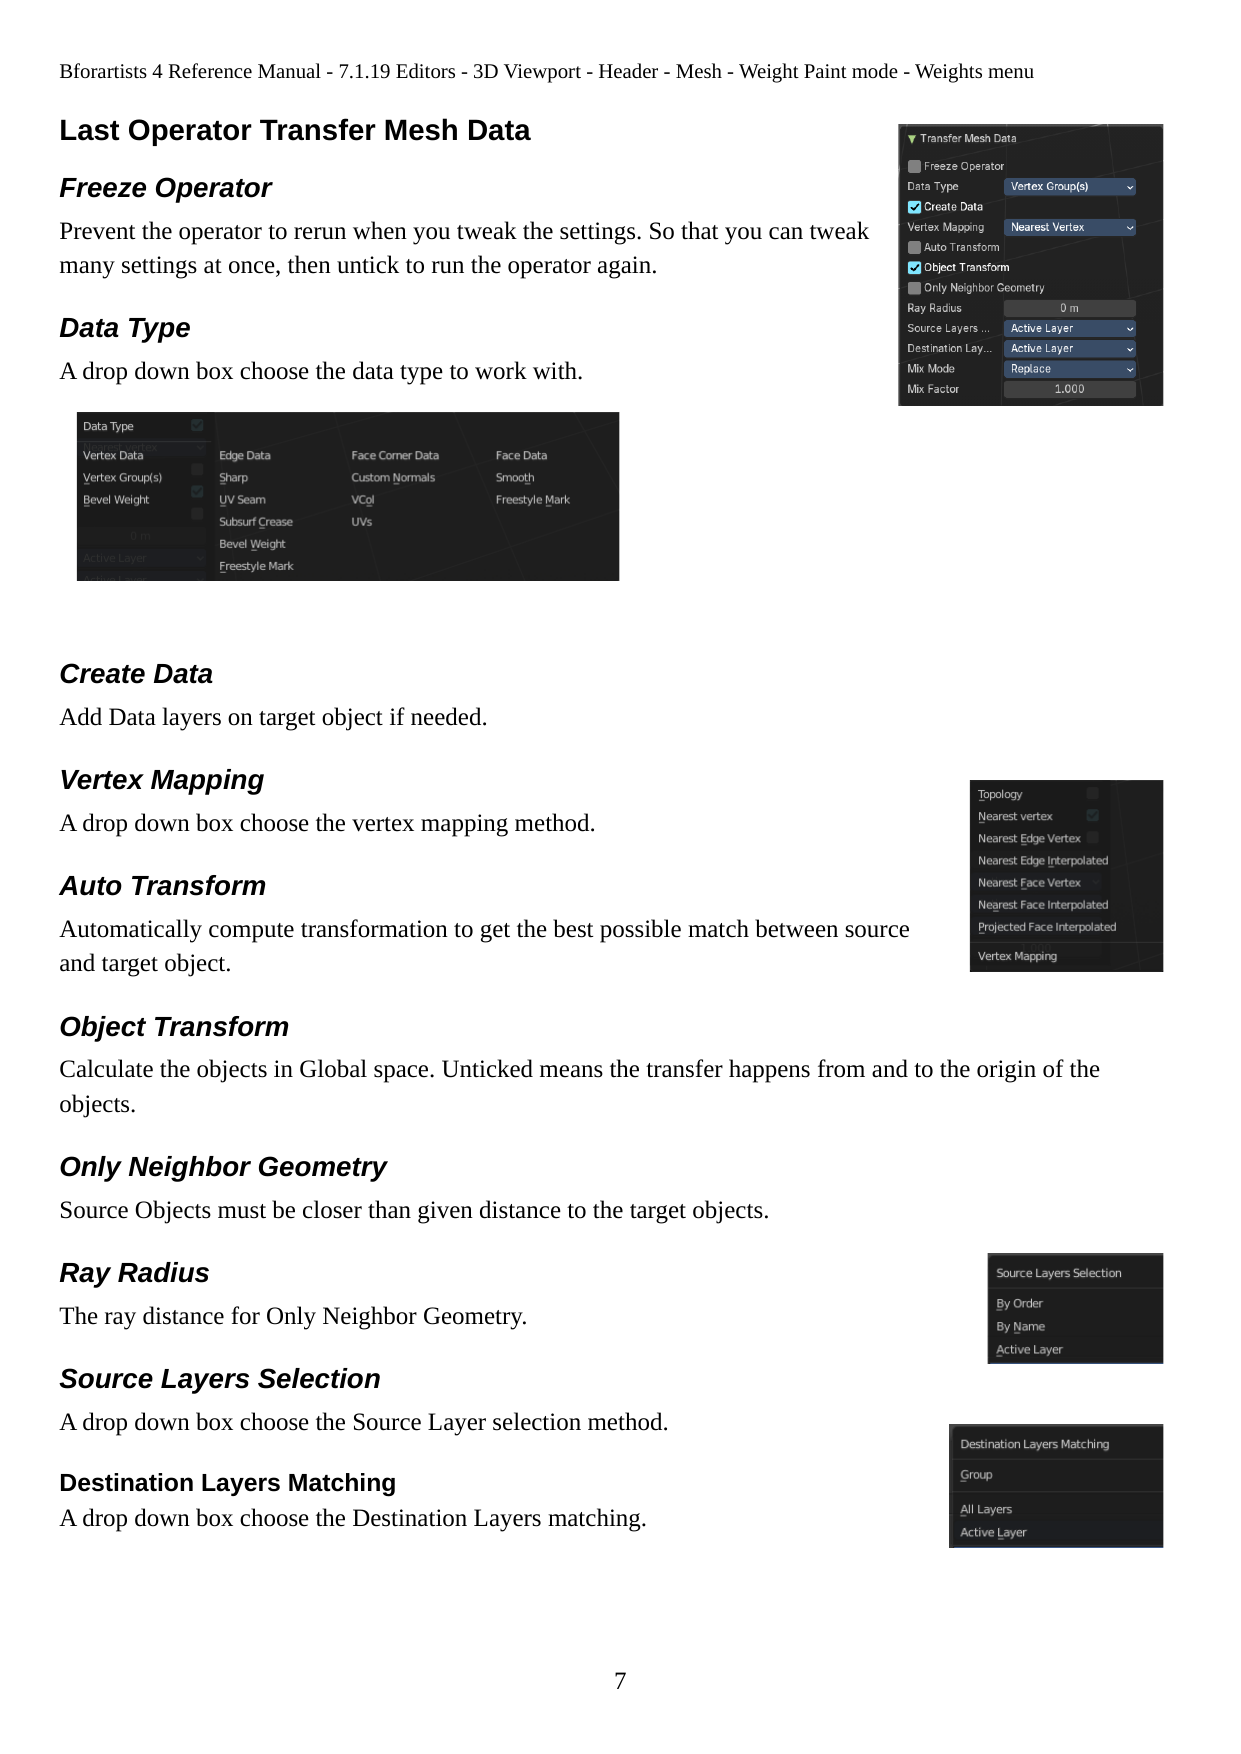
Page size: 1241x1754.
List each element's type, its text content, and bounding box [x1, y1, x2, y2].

subtitle Data Type [59, 312, 898, 344]
subtitle Only Neighbor Geometry [59, 1150, 1181, 1182]
subtitle Vertex Mapping [59, 764, 1181, 796]
subtitle Source Layers Selection [59, 1362, 1181, 1394]
text Source Objects must be closer than given distance to the target objects. [59, 1195, 1181, 1223]
text Automatically compute transformation to get the best possible match between source and target object. [59, 914, 1181, 977]
subtitle Create Data [59, 658, 1181, 689]
subtitle Last Operator Transfer Mesh Data [59, 113, 1181, 146]
text A drop down box choose the vertex mapping method. [59, 808, 969, 837]
subtitle Ray Radius [59, 1256, 987, 1288]
picture [949, 1424, 1164, 1548]
subtitle Object Transform [59, 1010, 1181, 1042]
subtitle [1164, 869, 1181, 901]
picture [76, 412, 620, 581]
subtitle [1164, 171, 1181, 203]
text A drop down box choose the data type to work with. [59, 356, 898, 385]
text A drop down box choose the Destination Layers matching. [59, 1503, 949, 1532]
picture [898, 124, 1164, 406]
text The ray distance for Only Neighbor Geometry. [59, 1301, 987, 1329]
text Add Data layers on target object if needed. [59, 702, 1181, 731]
subtitle Destination Layers Matching [59, 1468, 949, 1497]
text A drop down box choose the Source Layer selection method. [59, 1407, 1181, 1435]
picture [987, 1253, 1164, 1364]
subtitle Auto Transform [59, 869, 969, 901]
picture [969, 780, 1164, 972]
subtitle Freeze Operator [59, 171, 898, 203]
text Prevent the operator to rerun when you tweak the settings. So that you can tweak many settings at once, then untick to run the operator again. [59, 216, 898, 279]
text Calculate the objects in Global space. Unticked means the transfer happens from and to the origin of the objects. [59, 1054, 1181, 1118]
subtitle [1164, 312, 1181, 344]
subtitle [1164, 1256, 1181, 1288]
